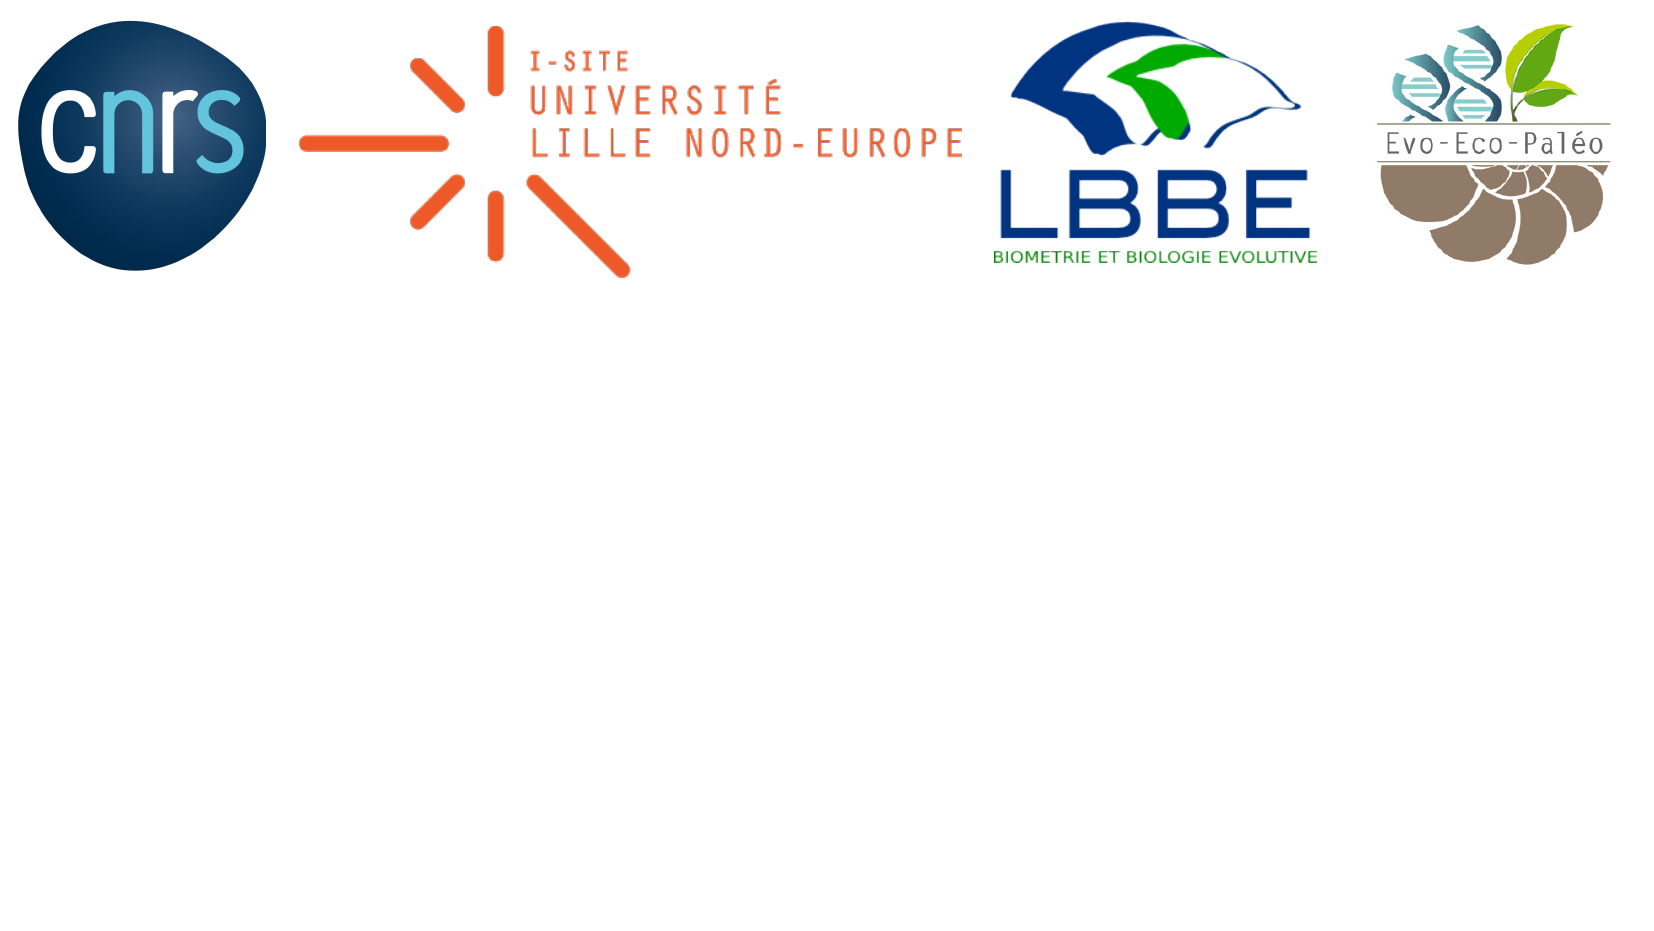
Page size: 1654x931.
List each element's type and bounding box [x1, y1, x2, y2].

picture [299, 26, 962, 278]
picture [994, 17, 1317, 263]
picture [1367, 17, 1620, 271]
picture [15, 19, 266, 271]
